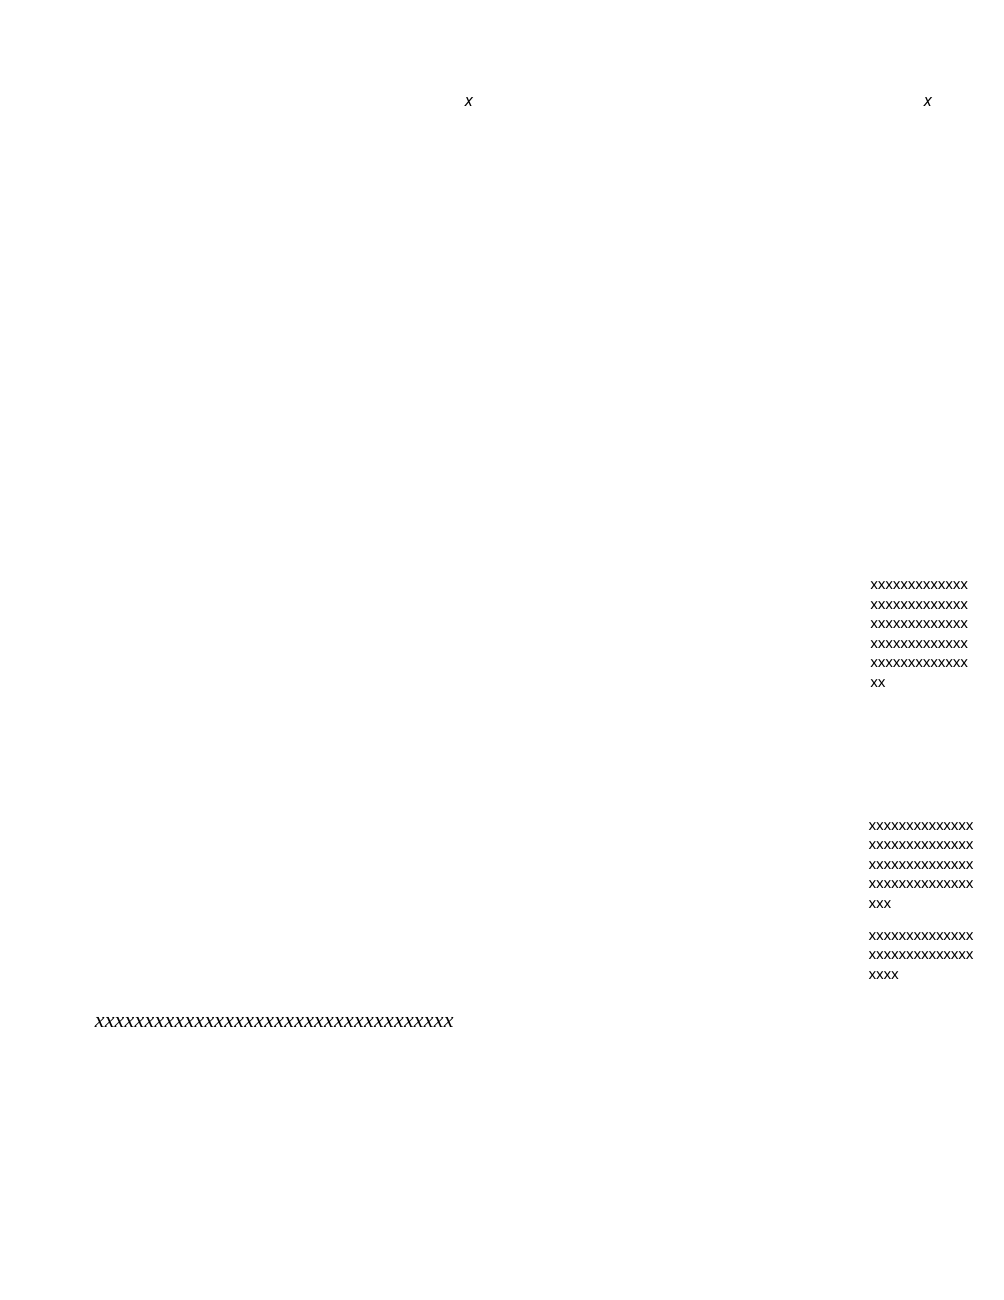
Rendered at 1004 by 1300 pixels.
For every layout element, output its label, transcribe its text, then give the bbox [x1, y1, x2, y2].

text xxxxxxxxxxxxxxxxxxxxxxxxxxxxxxxx [868, 924, 974, 983]
text xxxxxxxxxxxxxxxxxxxxxxxxxxxxxxxxxxxxxxxxxxxxxxxxxxxxxxxxxxxxxxxxxxx [870, 574, 974, 691]
text xxxxxxxxxxxxxxxxxxxxxxxxxxxxxxxxxxxxxxxxxxxxxxxxxxxxxxxxxxx [868, 815, 974, 912]
text xxxxxxxxxxxxxxxxxxxxxxxxxxxxxxxxxxxx [94, 1008, 844, 1032]
